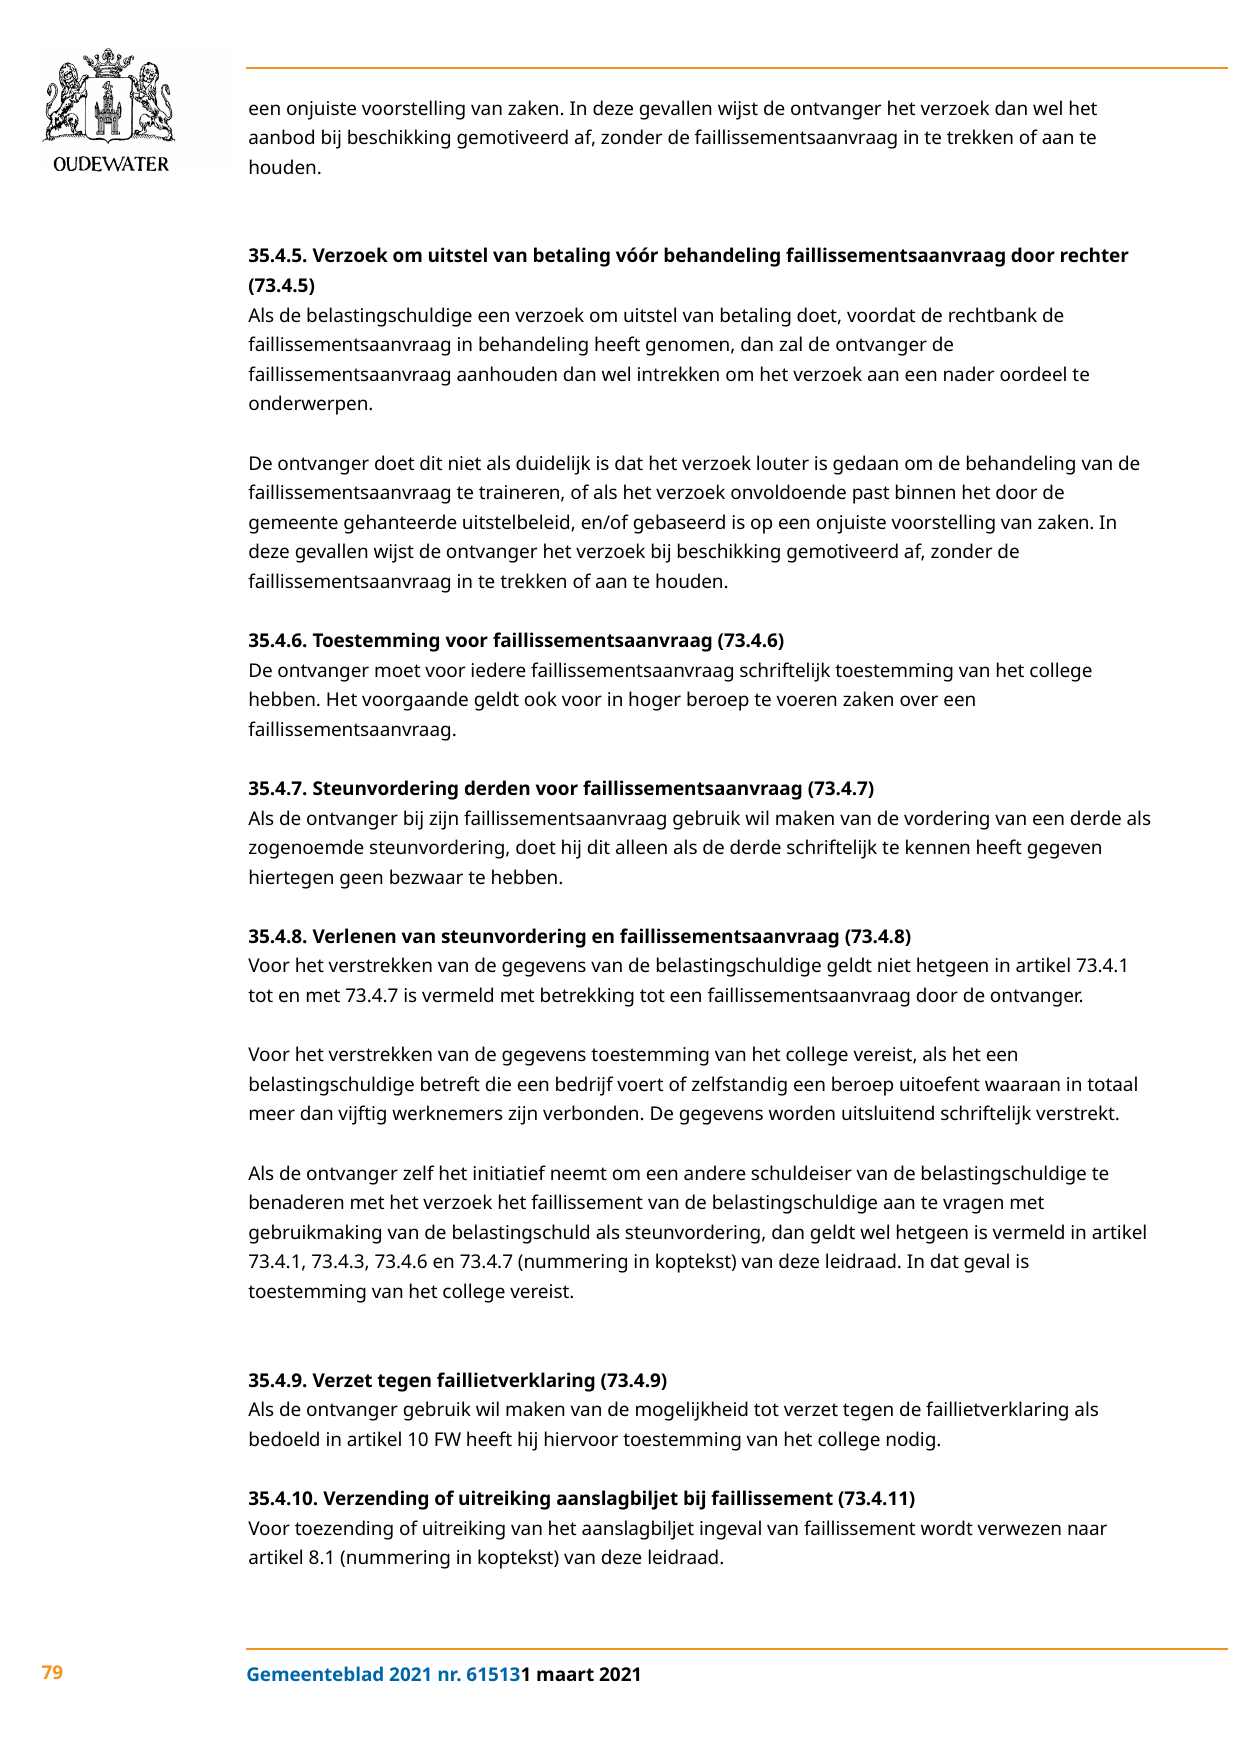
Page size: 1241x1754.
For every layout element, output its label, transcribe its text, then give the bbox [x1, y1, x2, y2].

text een onjuiste voorstelling van zaken. In deze gevallen wijst de ontvanger het verzoek dan wel het aanbod bij beschikking gemotiveerd af, zonder de faillissementsaanvraag in te trekken of aan te houden. [248, 95, 1152, 180]
text 35.4.8. Verlenen van steunvordering en faillissementsaanvraag (73.4.8) [248, 923, 1152, 949]
text Voor het verstrekken van de gegevens van de belastingschuldige geldt niet hetgeen in artikel 73.4.1 tot en met 73.4.7 is vermeld met betrekking tot een faillissementsaanvraag door de ontvanger. [248, 953, 1152, 1008]
text Voor het verstrekken van de gegevens toestemming van het college vereist, als het een belastingschuldige betreft die een bedrijf voert of zelfstandig een beroep uitoefent waaraan in totaal meer dan vijftig werknemers zijn verbonden. De gegevens worden uitsluitend schriftelijk verstrekt. [248, 1041, 1152, 1126]
picture [41, 47, 231, 172]
text Als de belastingschuldige een verzoek om uitstel van betaling doet, voordat de rechtbank de faillissementsaanvraag in behandeling heeft genomen, dan zal de ontvanger de faillissementsaanvraag aanhouden dan wel intrekken om het verzoek aan een nader oordeel te onderwerpen. [248, 302, 1152, 416]
text 35.4.9. Verzet tegen faillietverklaring (73.4.9) [248, 1367, 1152, 1393]
text 35.4.6. Toestemming voor faillissementsaanvraag (73.4.6) [248, 627, 1152, 653]
text 35.4.10. Verzending of uitreiking aanslagbiljet bij faillissement (73.4.11) [248, 1485, 1152, 1511]
text Voor toezending of uitreiking van het aanslagbiljet ingeval van faillissement wordt verwezen naar artikel 8.1 (nummering in koptekst) van deze leidraad. [248, 1515, 1152, 1570]
text De ontvanger moet voor iedere faillissementsaanvraag schriftelijk toestemming van het college hebben. Het voorgaande geldt ook voor in hoger beroep te voeren zaken over een faillissementsaanvraag. [248, 657, 1152, 742]
text Als de ontvanger zelf het initiatief neemt om een andere schuldeiser van de belastingschuldige te benaderen met het verzoek het faillissement van de belastingschuldige aan te vragen met gebruikmaking van de belastingschuld als steunvordering, dan geldt wel hetgeen is vermeld in artikel 73.4.1, 73.4.3, 73.4.6 en 73.4.7 (nummering in koptekst) van deze leidraad. In dat geval is toestemming van het college vereist. [248, 1160, 1152, 1304]
text De ontvanger doet dit niet als duidelijk is dat het verzoek louter is gedaan om de behandeling van de faillissementsaanvraag te traineren, of als het verzoek onvoldoende past binnen het door de gemeente gehanteerde uitstelbeleid, en/of gebaseerd is op een onjuiste voorstelling van zaken. In deze gevallen wijst de ontvanger het verzoek bij beschikking gemotiveerd af, zonder de faillissementsaanvraag in te trekken of aan te houden. [248, 450, 1152, 594]
text Als de ontvanger gebruik wil maken van de mogelijkheid tot verzet tegen de faillietverklaring als bedoeld in artikel 10 FW heeft hij hiervoor toestemming van het college nodig. [248, 1396, 1152, 1452]
text Als de ontvanger bij zijn faillissementsaanvraag gebruik wil maken van de vordering van een derde als zogenoemde steunvordering, doet hij dit alleen als de derde schriftelijk te kennen heeft gegeven hiertegen geen bezwaar te hebben. [248, 805, 1152, 890]
text 35.4.7. Steunvordering derden voor faillissementsaanvraag (73.4.7) [248, 775, 1152, 801]
text 35.4.5. Verzoek om uitstel van betaling vóór behandeling faillissementsaanvraag door rechter (73.4.5) [248, 243, 1152, 298]
